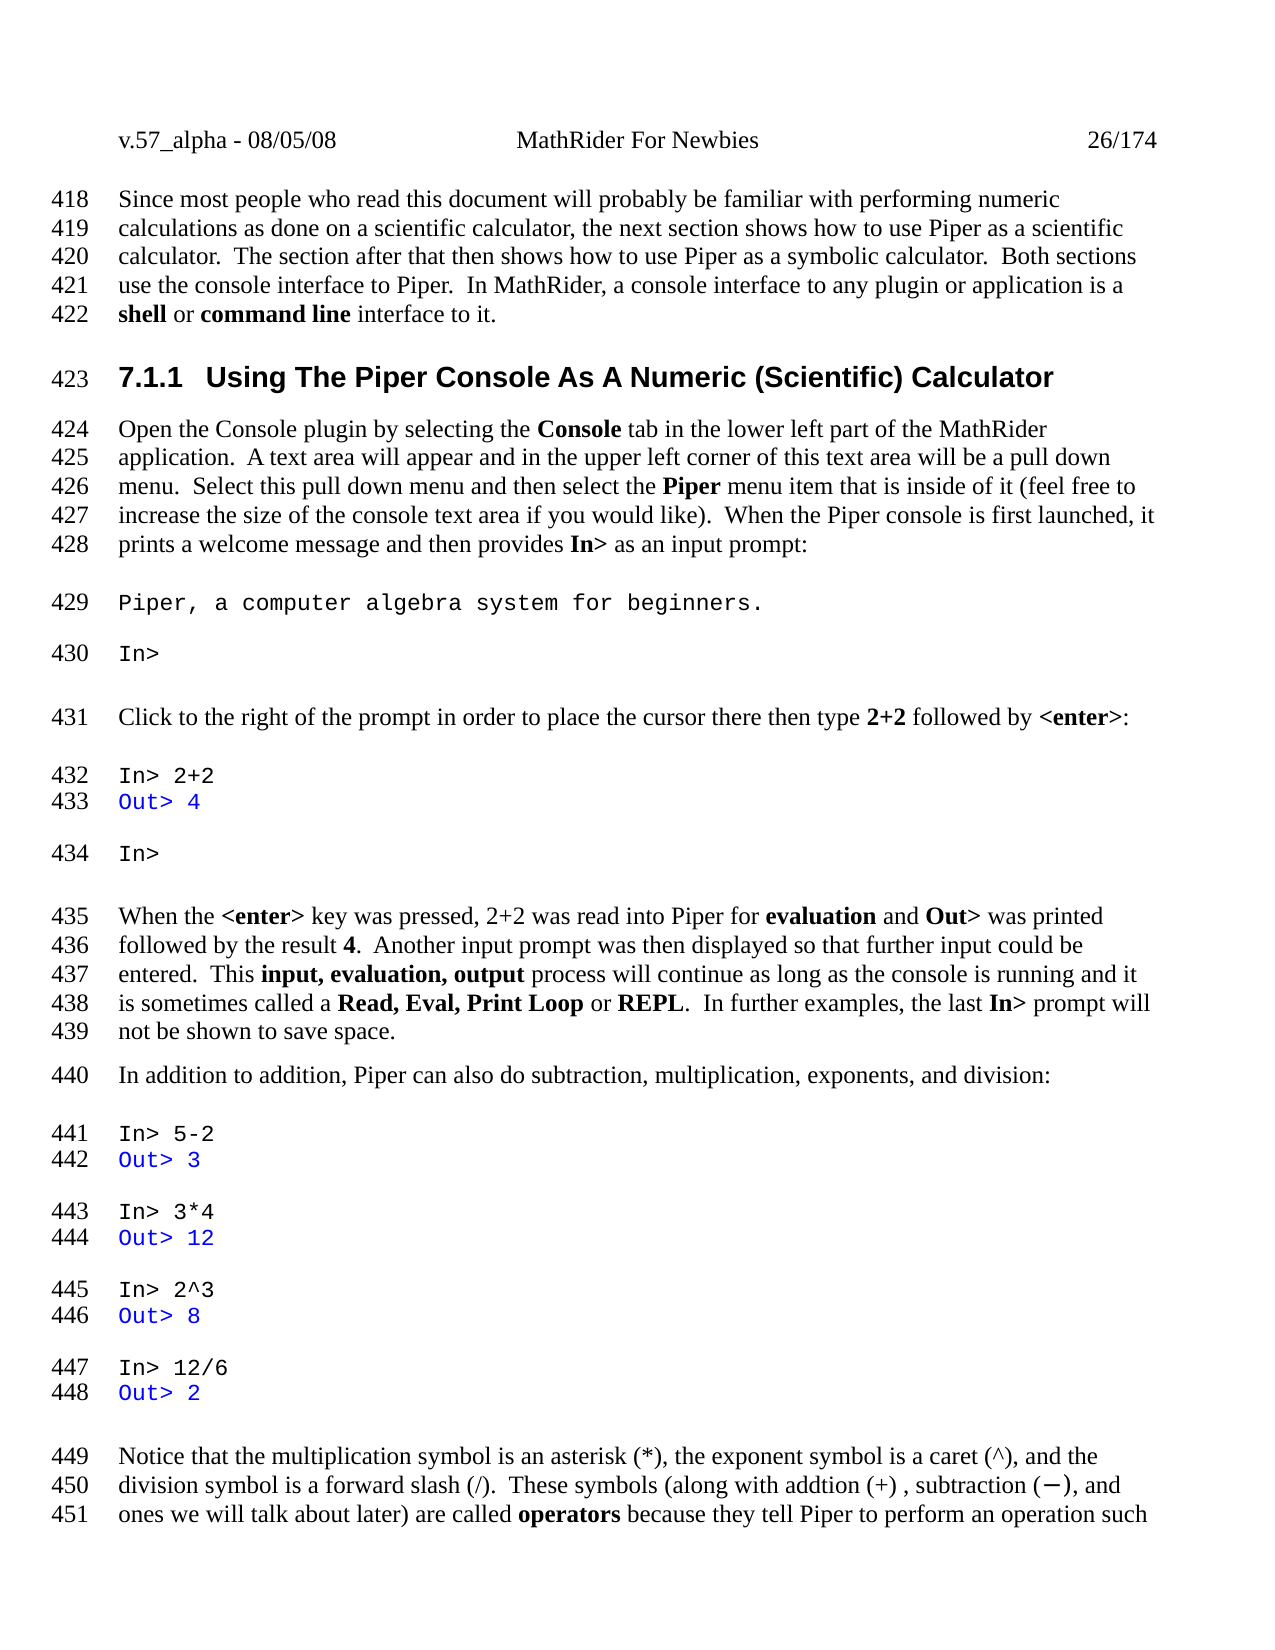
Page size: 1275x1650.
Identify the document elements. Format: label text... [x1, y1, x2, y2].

text In> 5-2 [118, 1122, 1157, 1148]
text In> 2^3 [118, 1278, 1157, 1304]
text Out> 4 [118, 790, 1157, 816]
text In> [118, 643, 1157, 669]
text In> 3*4 [118, 1200, 1157, 1226]
text Out> 12 [118, 1226, 1157, 1252]
text Out> 2 [118, 1382, 1157, 1408]
text Click to the right of the prompt in order to place the cursor there then type 2+2 followed by <enter>: [118, 702, 1157, 731]
text In> 12/6 [118, 1356, 1157, 1382]
text Open the Console plugin by selecting the Console tab in the lower left part of the MathRider application. A text area will appear and in the upper left corner of this text area will be a pull down menu. Select this pull down menu and then select the Piper menu item that is inside of it (feel free to increase the size of the console text area if you would like). When the Piper console is first launched, it prints a welcome message and then provides In> as an input prompt: [118, 414, 1157, 557]
text Piper, a computer algebra system for beginners. [118, 591, 1157, 617]
text Out> 8 [118, 1304, 1157, 1330]
text Notice that the multiplication symbol is an asterisk (*), the exponent symbol is a caret (^), and the division symbol is a forward slash (/). These symbols (along with addtion (+) , subtraction (−), and ones we will talk about later) are called operators because they tell Piper to perform an operation such [118, 1441, 1157, 1528]
text In addition to addition, Piper can also do subtraction, multiplication, exponents, and division: [118, 1060, 1157, 1089]
text In> 2+2 [118, 764, 1157, 790]
text In> [118, 842, 1157, 868]
text When the <enter> key was pressed, 2+2 was read into Piper for evaluation and Out> was printed followed by the result 4. Another input prompt was then displayed so that further input could be entered. This input, evaluation, output process will continue as long as the console is running and it is sometimes called a Read, Eval, Print Loop or REPL. In further examples, the last In> prompt will not be shown to save space. [118, 901, 1157, 1045]
text Since most people who read this document will probably be familiar with performing numeric calculations as done on a scientific calculator, the next section shows how to use Piper as a scientific calculator. The section after that then shows how to use Piper as a symbolic calculator. Both sections use the console interface to Piper. In MathRider, a console interface to any plugin or application is a shell or command line interface to it. [118, 184, 1157, 328]
subtitle Using The Piper Console As A Numeric (Scientific) Calculator [118, 360, 1157, 394]
text Out> 3 [118, 1148, 1157, 1174]
